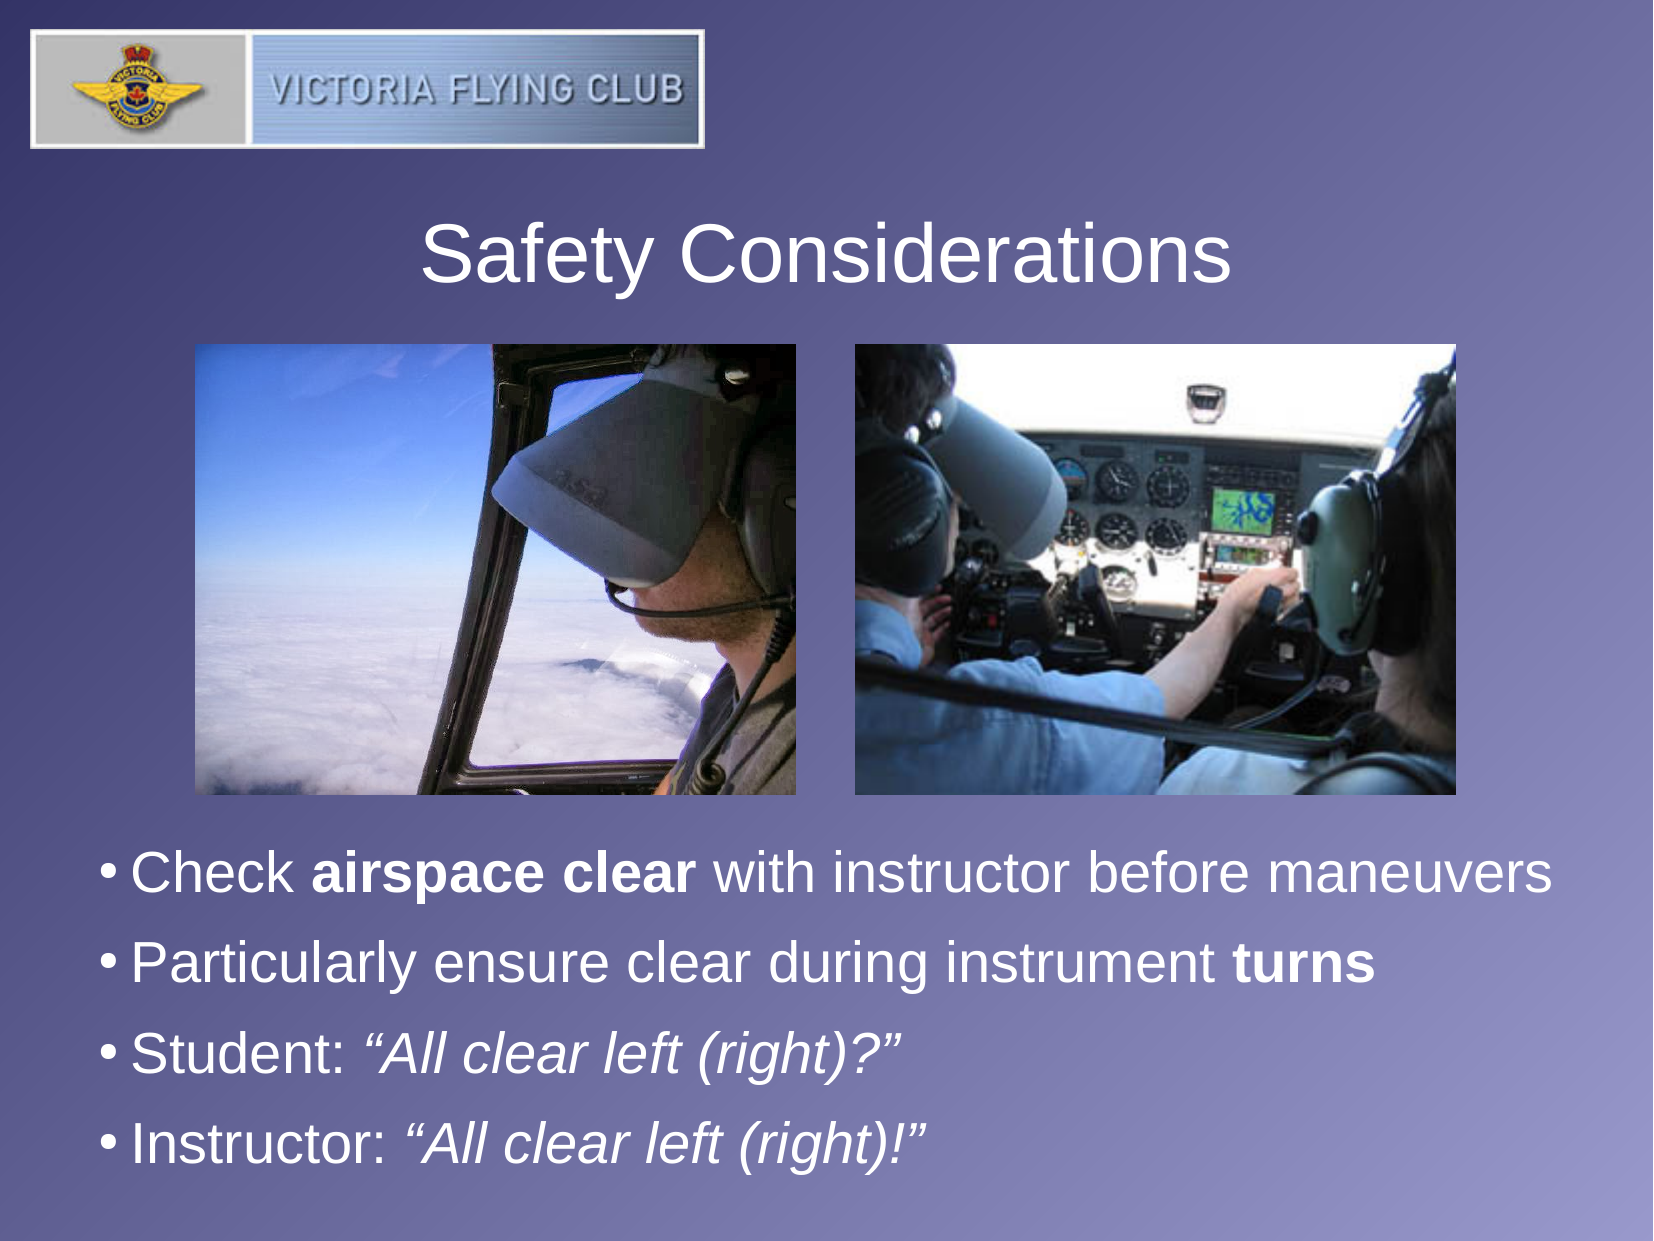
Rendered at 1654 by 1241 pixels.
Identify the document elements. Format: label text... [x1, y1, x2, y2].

title Safety Considerations [82, 150, 1571, 358]
picture [855, 344, 1456, 796]
picture [30, 29, 705, 149]
list Check airspace clear with instructor before maneuvers Particularly ensure clear during instrument turns Student: “All clear left (right)?” Instructor: “All clear left (right)!” [82, 840, 1571, 1201]
picture [195, 344, 796, 796]
